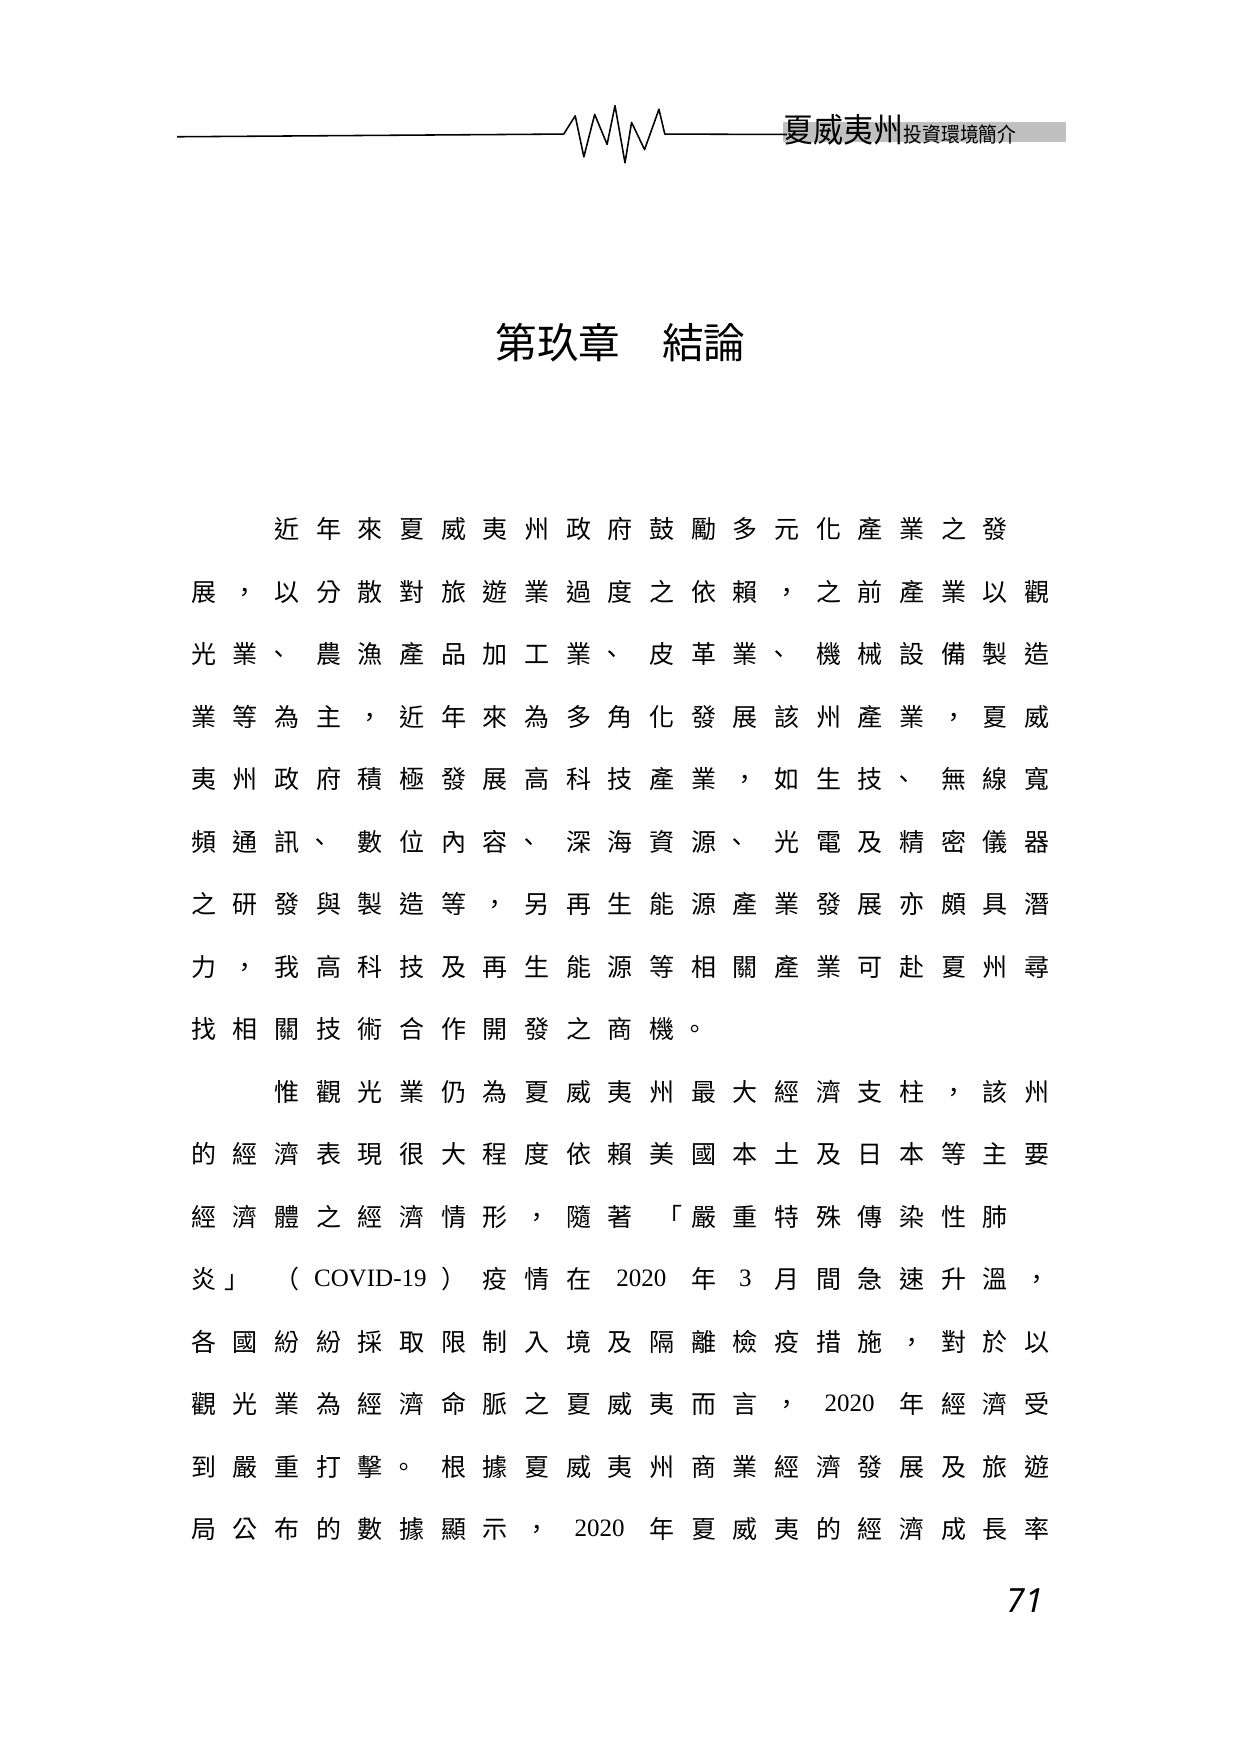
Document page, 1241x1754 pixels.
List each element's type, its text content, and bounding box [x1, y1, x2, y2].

text 近年來夏威夷州政府鼓勵多元化產業之發展，以分散對旅遊業過度之依賴，之前產業以觀光業、農漁產品加工業、皮革業、機械設備製造業等為主，近年來為多角化發展該州產業，夏威夷州政府積極發展高科技產業，如生技、無線寬頻通訊、數位內容、深海資源、光電及精密儀器之研發與製造等，另再生能源產業發展亦頗具潛力，我高科技及再生能源等相關產業可赴夏州尋找相關技術合作開發之商機。 [183, 486, 1058, 1049]
text 惟觀光業仍為夏威夷州最大經濟支柱，該州的經濟表現很大程度依賴美國本土及日本等主要經濟體之經濟情形，隨著「嚴重特殊傳染性肺炎」（COVID-19）疫情在2020年3月間急速升溫，各國紛紛採取限制入境及隔離檢疫措施，對於以觀光業為經濟命脈之夏威夷而言，2020年經濟受到嚴重打擊。根據夏威夷州商業經濟發展及旅遊局公布的數據顯示，2020年夏威夷的經濟成長率 [183, 1049, 1058, 1549]
text 第玖章 結論 [183, 299, 1058, 361]
